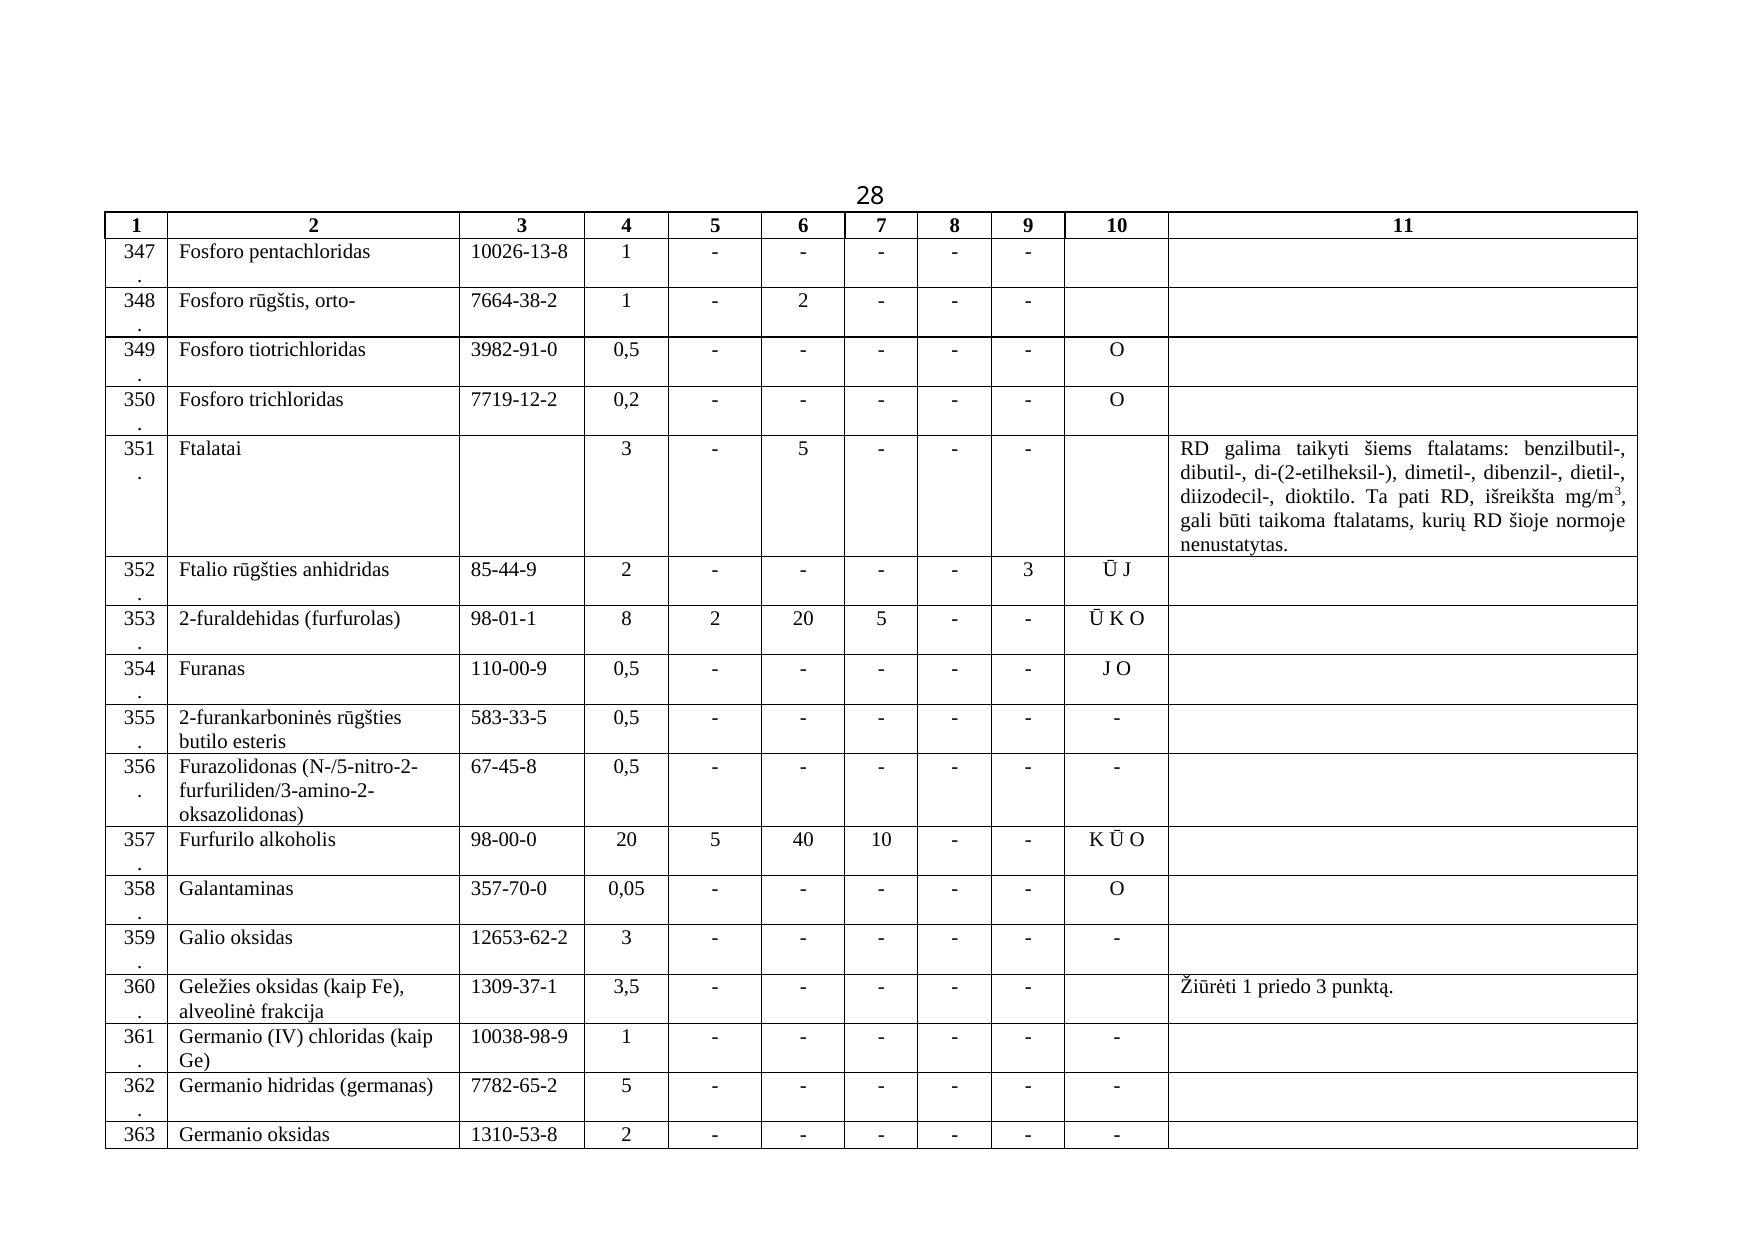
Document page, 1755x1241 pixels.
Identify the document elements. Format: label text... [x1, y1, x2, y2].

table_cell - [669, 754, 761, 826]
table_cell Žiūrėti 1 priedo 3 punktą. [1169, 975, 1637, 1023]
table_cell [1169, 239, 1637, 287]
table_cell 0,5 [585, 338, 668, 386]
table_cell Germanio (IV) chloridas (kaip Ge) [168, 1024, 459, 1072]
table_cell 1310-53-8 [460, 1122, 584, 1147]
table_cell [1065, 288, 1168, 336]
table_cell - [918, 606, 991, 654]
table_cell Fosforo pentachloridas [168, 239, 459, 287]
table_cell - [669, 338, 761, 386]
table_cell [1169, 288, 1637, 336]
table_cell 3982-91-0 [460, 338, 584, 386]
table_cell - [762, 975, 844, 1023]
table_cell - [669, 288, 761, 336]
table_cell [106, 1073, 167, 1121]
table_cell [106, 606, 167, 654]
table_cell - [669, 975, 761, 1023]
table_cell [106, 975, 167, 1023]
table_cell 2-furankarboninės rūgšties butilo esteris [168, 705, 459, 753]
table_cell - [845, 754, 917, 826]
table_cell 3,5 [585, 975, 668, 1023]
table_cell Fosforo trichloridas [168, 387, 459, 435]
table_cell O [1065, 387, 1168, 435]
table_header 11 [1169, 213, 1637, 238]
table_cell - [1065, 925, 1168, 973]
table_cell [106, 655, 167, 703]
table_cell - [918, 436, 991, 556]
table_cell - [918, 288, 991, 336]
table_cell - [669, 876, 761, 924]
table_cell - [918, 557, 991, 605]
table_cell - [669, 925, 761, 973]
table_cell 1309-37-1 [460, 975, 584, 1023]
table_cell 3 [992, 557, 1064, 605]
table_cell 7719-12-2 [460, 387, 584, 435]
table_cell Ftalio rūgšties anhidridas [168, 557, 459, 605]
table_cell 1 [585, 239, 668, 287]
table_cell [1169, 827, 1637, 875]
table_cell 7782-65-2 [460, 1073, 584, 1121]
table_cell [106, 827, 167, 875]
table_cell 8 [585, 606, 668, 654]
table_cell Furazolidonas (N-/5-nitro-2-furfuriliden/3-amino-2-oksazolidonas) [168, 754, 459, 826]
table_cell - [992, 975, 1064, 1023]
table_cell 0,5 [585, 655, 668, 703]
table_cell - [762, 239, 844, 287]
table_cell - [669, 239, 761, 287]
table_cell - [762, 925, 844, 973]
table_header 5 [669, 213, 761, 238]
table_cell 20 [585, 827, 668, 875]
table_cell - [918, 705, 991, 753]
table_cell - [845, 975, 917, 1023]
table_cell 0,05 [585, 876, 668, 924]
table_cell [106, 288, 167, 336]
table_cell - [992, 754, 1064, 826]
table_cell - [762, 655, 844, 703]
table_cell O [1065, 338, 1168, 386]
table_cell - [845, 705, 917, 753]
table_cell Ftalatai [168, 436, 459, 556]
table_cell 10038-98-9 [460, 1024, 584, 1072]
table_cell Fosforo tiotrichloridas [168, 338, 459, 386]
table_header 3 [460, 213, 584, 238]
table_cell - [845, 1024, 917, 1072]
table_cell [106, 557, 167, 605]
table_cell - [845, 1073, 917, 1121]
table_cell J O [1065, 655, 1168, 703]
table_cell 0,2 [585, 387, 668, 435]
table_header 4 [585, 213, 668, 238]
table_cell Galio oksidas [168, 925, 459, 973]
table_cell Galantaminas [168, 876, 459, 924]
table_cell 2 [585, 1122, 668, 1147]
table_cell - [992, 606, 1064, 654]
table_cell - [762, 876, 844, 924]
table_header 10 [1066, 213, 1168, 238]
table_cell - [992, 1024, 1064, 1072]
table_cell [106, 1122, 167, 1147]
table_cell - [918, 925, 991, 973]
table_cell 20 [762, 606, 844, 654]
table_header 6 [762, 213, 844, 238]
table_cell 110-00-9 [460, 655, 584, 703]
table_cell - [992, 338, 1064, 386]
table_cell - [918, 754, 991, 826]
table_cell [106, 387, 167, 435]
table_cell - [669, 1073, 761, 1121]
table_cell - [992, 288, 1064, 336]
table_cell - [1065, 1073, 1168, 1121]
table_cell - [992, 1122, 1064, 1147]
table_cell - [845, 655, 917, 703]
table_cell [106, 705, 167, 753]
table_cell - [992, 827, 1064, 875]
table_cell - [762, 557, 844, 605]
table_cell 98-00-0 [460, 827, 584, 875]
table_cell 98-01-1 [460, 606, 584, 654]
table_cell - [918, 827, 991, 875]
table_cell [106, 754, 167, 826]
table_cell - [918, 876, 991, 924]
table_cell - [669, 705, 761, 753]
table_cell [1169, 1024, 1637, 1072]
table_cell 2 [585, 557, 668, 605]
table_cell - [845, 557, 917, 605]
table_cell [1169, 387, 1637, 435]
table_cell Ū J [1065, 557, 1168, 605]
table_cell 357-70-0 [460, 876, 584, 924]
table_header 1 [106, 213, 167, 238]
table_cell 7664-38-2 [460, 288, 584, 336]
table_cell - [669, 1024, 761, 1072]
table_cell 1 [585, 288, 668, 336]
table_cell - [845, 1122, 917, 1147]
table_cell 85-44-9 [460, 557, 584, 605]
table_cell Furanas [168, 655, 459, 703]
table_cell - [992, 387, 1064, 435]
table_cell [1169, 1073, 1637, 1121]
table_cell 67-45-8 [460, 754, 584, 826]
table_cell - [992, 436, 1064, 556]
table_cell [1169, 754, 1637, 826]
table_cell - [992, 239, 1064, 287]
table_cell - [845, 436, 917, 556]
table_cell - [918, 239, 991, 287]
table_cell RD galima taikyti šiems ftalatams: benzilbutil-, dibutil-, di-(2-etilheksil-), dimetil-, dibenzil-, dietil-, diizodecil-, dioktilo. Ta pati RD, išreikšta mg/m3, gali būti taikoma ftalatams, kurių RD šioje normoje nenustatytas. [1169, 436, 1637, 556]
table_cell [1065, 239, 1168, 287]
table_cell 2-furaldehidas (furfurolas) [168, 606, 459, 654]
table_cell 5 [762, 436, 844, 556]
table_cell - [918, 1073, 991, 1121]
table_cell - [918, 655, 991, 703]
table_cell [1169, 606, 1637, 654]
table_cell - [762, 1122, 844, 1147]
table_cell 10026-13-8 [460, 239, 584, 287]
table_cell [1169, 705, 1637, 753]
table_cell - [762, 338, 844, 386]
table_cell 5 [585, 1073, 668, 1121]
table_cell O [1065, 876, 1168, 924]
table_cell - [1065, 705, 1168, 753]
table_cell - [669, 387, 761, 435]
table_cell Fosforo rūgštis, orto- [168, 288, 459, 336]
table_cell [1065, 975, 1168, 1023]
table_cell 12653-62-2 [460, 925, 584, 973]
table_cell - [845, 387, 917, 435]
table_cell - [762, 754, 844, 826]
table_cell [1169, 655, 1637, 703]
table_cell - [992, 705, 1064, 753]
table_cell [106, 436, 167, 556]
table_cell [1169, 876, 1637, 924]
table_header 7 [846, 213, 917, 238]
table_header 2 [168, 213, 459, 238]
table_cell [106, 239, 167, 287]
table_cell [1169, 338, 1637, 386]
table_cell [106, 338, 167, 386]
table_cell - [669, 655, 761, 703]
table_cell - [1065, 1024, 1168, 1072]
table_cell - [845, 288, 917, 336]
table_cell - [992, 876, 1064, 924]
table_cell - [669, 557, 761, 605]
table_cell - [762, 387, 844, 435]
table_cell 583-33-5 [460, 705, 584, 753]
table_header 9 [992, 213, 1064, 238]
table_cell - [918, 338, 991, 386]
table_header 8 [918, 213, 991, 238]
table_cell - [762, 1073, 844, 1121]
table_cell - [918, 387, 991, 435]
table_cell [1169, 925, 1637, 973]
table_cell 0,5 [585, 754, 668, 826]
table_cell [106, 876, 167, 924]
table_cell 1 [585, 1024, 668, 1072]
table_cell 0,5 [585, 705, 668, 753]
table_cell - [918, 1122, 991, 1147]
table_cell [106, 1024, 167, 1072]
table_cell 5 [669, 827, 761, 875]
table_cell - [1065, 1122, 1168, 1147]
table_cell - [845, 925, 917, 973]
table_cell Germanio hidridas (germanas) [168, 1073, 459, 1121]
table_cell [106, 925, 167, 973]
table_cell K Ū O [1065, 827, 1168, 875]
table_cell [460, 436, 584, 556]
table_cell Furfurilo alkoholis [168, 827, 459, 875]
table_cell 2 [669, 606, 761, 654]
table_cell 5 [845, 606, 917, 654]
table_cell - [918, 975, 991, 1023]
table_cell [1169, 1122, 1637, 1147]
table_cell 3 [585, 436, 668, 556]
table_cell - [918, 1024, 991, 1072]
table_cell [1169, 557, 1637, 605]
table_cell - [845, 876, 917, 924]
table_cell Geležies oksidas (kaip Fe), alveolinė frakcija [168, 975, 459, 1023]
table_cell Ū K O [1065, 606, 1168, 654]
table_cell - [669, 1122, 761, 1147]
table_cell - [1065, 754, 1168, 826]
table_cell - [992, 655, 1064, 703]
table_cell [1065, 436, 1168, 556]
table_cell 2 [762, 288, 844, 336]
table_cell - [762, 1024, 844, 1072]
table_cell - [845, 239, 917, 287]
table_cell 40 [762, 827, 844, 875]
table_cell - [669, 436, 761, 556]
table_cell - [845, 338, 917, 386]
table_cell - [992, 1073, 1064, 1121]
table_cell 3 [585, 925, 668, 973]
table_cell - [992, 925, 1064, 973]
table_cell Germanio oksidas [168, 1122, 459, 1147]
table_cell 10 [845, 827, 917, 875]
table_cell - [762, 705, 844, 753]
